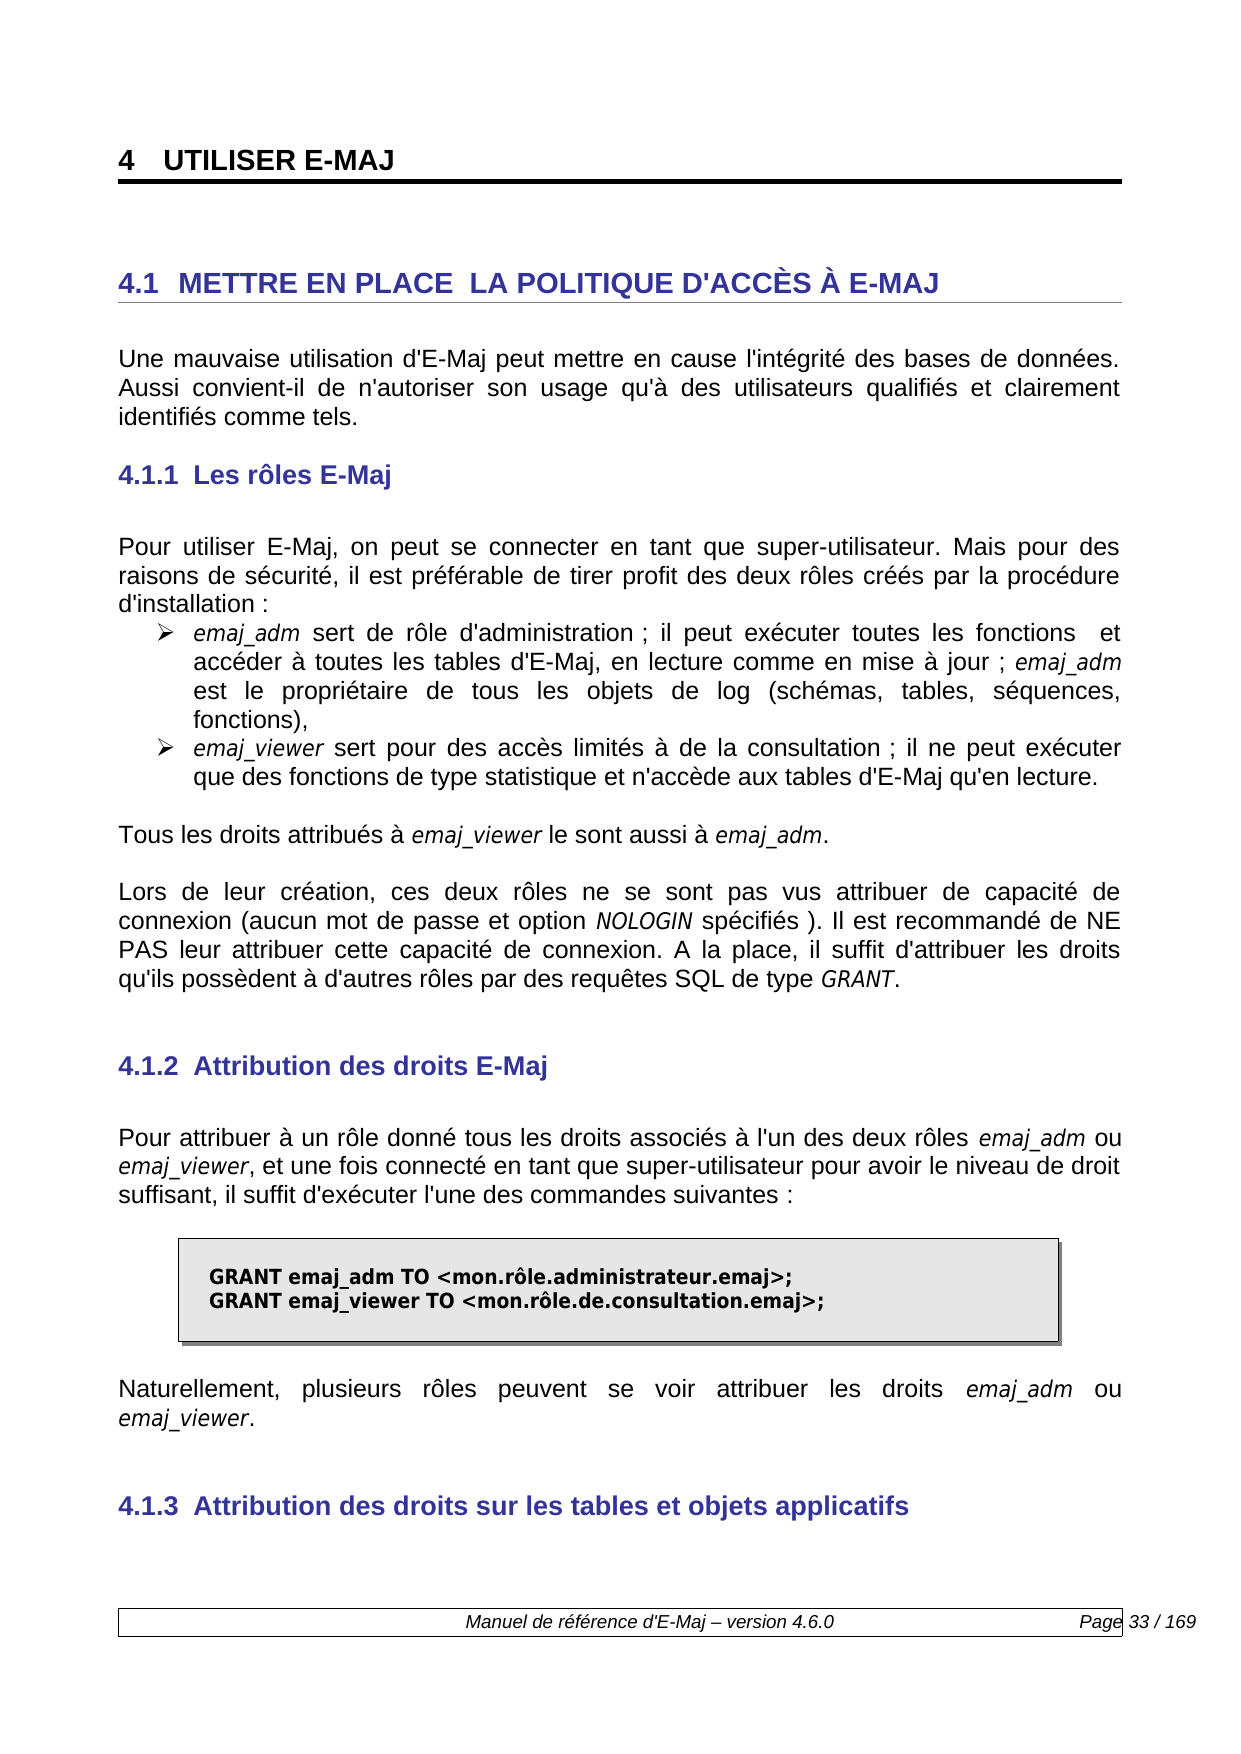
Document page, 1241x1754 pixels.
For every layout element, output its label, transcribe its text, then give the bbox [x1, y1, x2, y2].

subtitle Mettre en place la politique d'accès à E-Maj [118, 266, 1122, 302]
list emaj_viewer sert pour des accès limités à de la consultation ; il ne peut exécuter que des fonctions de type statistique et n'accède aux tables d'E-Maj qu'en lecture. [156, 733, 1122, 791]
text Une mauvaise utilisation d'E-Maj peut mettre en cause l'intégrité des bases de données. Aussi convient-il de n'autoriser son usage qu'à des utilisateurs qualifiés et clairement identifiés comme tels. [118, 344, 1122, 431]
text Naturellement, plusieurs rôles peuvent se voir attribuer les droits emaj_adm ou emaj_viewer. [118, 1374, 1122, 1432]
text Tous les droits attribués à emaj_viewer le sont aussi à emaj_adm. [118, 820, 1122, 848]
subtitle Attribution des droits E-Maj [118, 1050, 1122, 1081]
text GRANT emaj_adm TO <mon.rôle.administrateur.emaj>; [179, 1262, 1058, 1286]
list emaj_adm sert de rôle d'administration ; il peut exécuter toutes les fonctions et accéder à toutes les tables d'E-Maj, en lecture comme en mise à jour ; emaj_adm est le propriétaire de tous les objets de log (schémas, tables, séquences, fonctions), [156, 618, 1122, 733]
text GRANT emaj_viewer TO <mon.rôle.de.consultation.emaj>; [179, 1286, 1058, 1311]
text Lors de leur création, ces deux rôles ne se sont pas vus attribuer de capacité de connexion (aucun mot de passe et option NOLOGIN spécifiés ). Il est recommandé de NE PAS leur attribuer cette capacité de connexion. A la place, il suffit d'attribuer les droits qu'ils possèdent à d'autres rôles par des requêtes SQL de type GRANT. [118, 877, 1122, 992]
subtitle Attribution des droits sur les tables et objets applicatifs [118, 1489, 1122, 1521]
subtitle Utiliser E-Maj [118, 143, 1122, 179]
text Pour utiliser E-Maj, on peut se connecter en tant que super-utilisateur. Mais pour des raisons de sécurité, il est préférable de tirer profit des deux rôles créés par la procédure d'installation : [118, 532, 1122, 618]
subtitle Les rôles E-Maj [118, 459, 1122, 491]
text Pour attribuer à un rôle donné tous les droits associés à l'un des deux rôles emaj_adm ou emaj_viewer, et une fois connecté en tant que super-utilisateur pour avoir le niveau de droit suffisant, il suffit d'exécuter l'une des commandes suivantes : [118, 1122, 1122, 1209]
